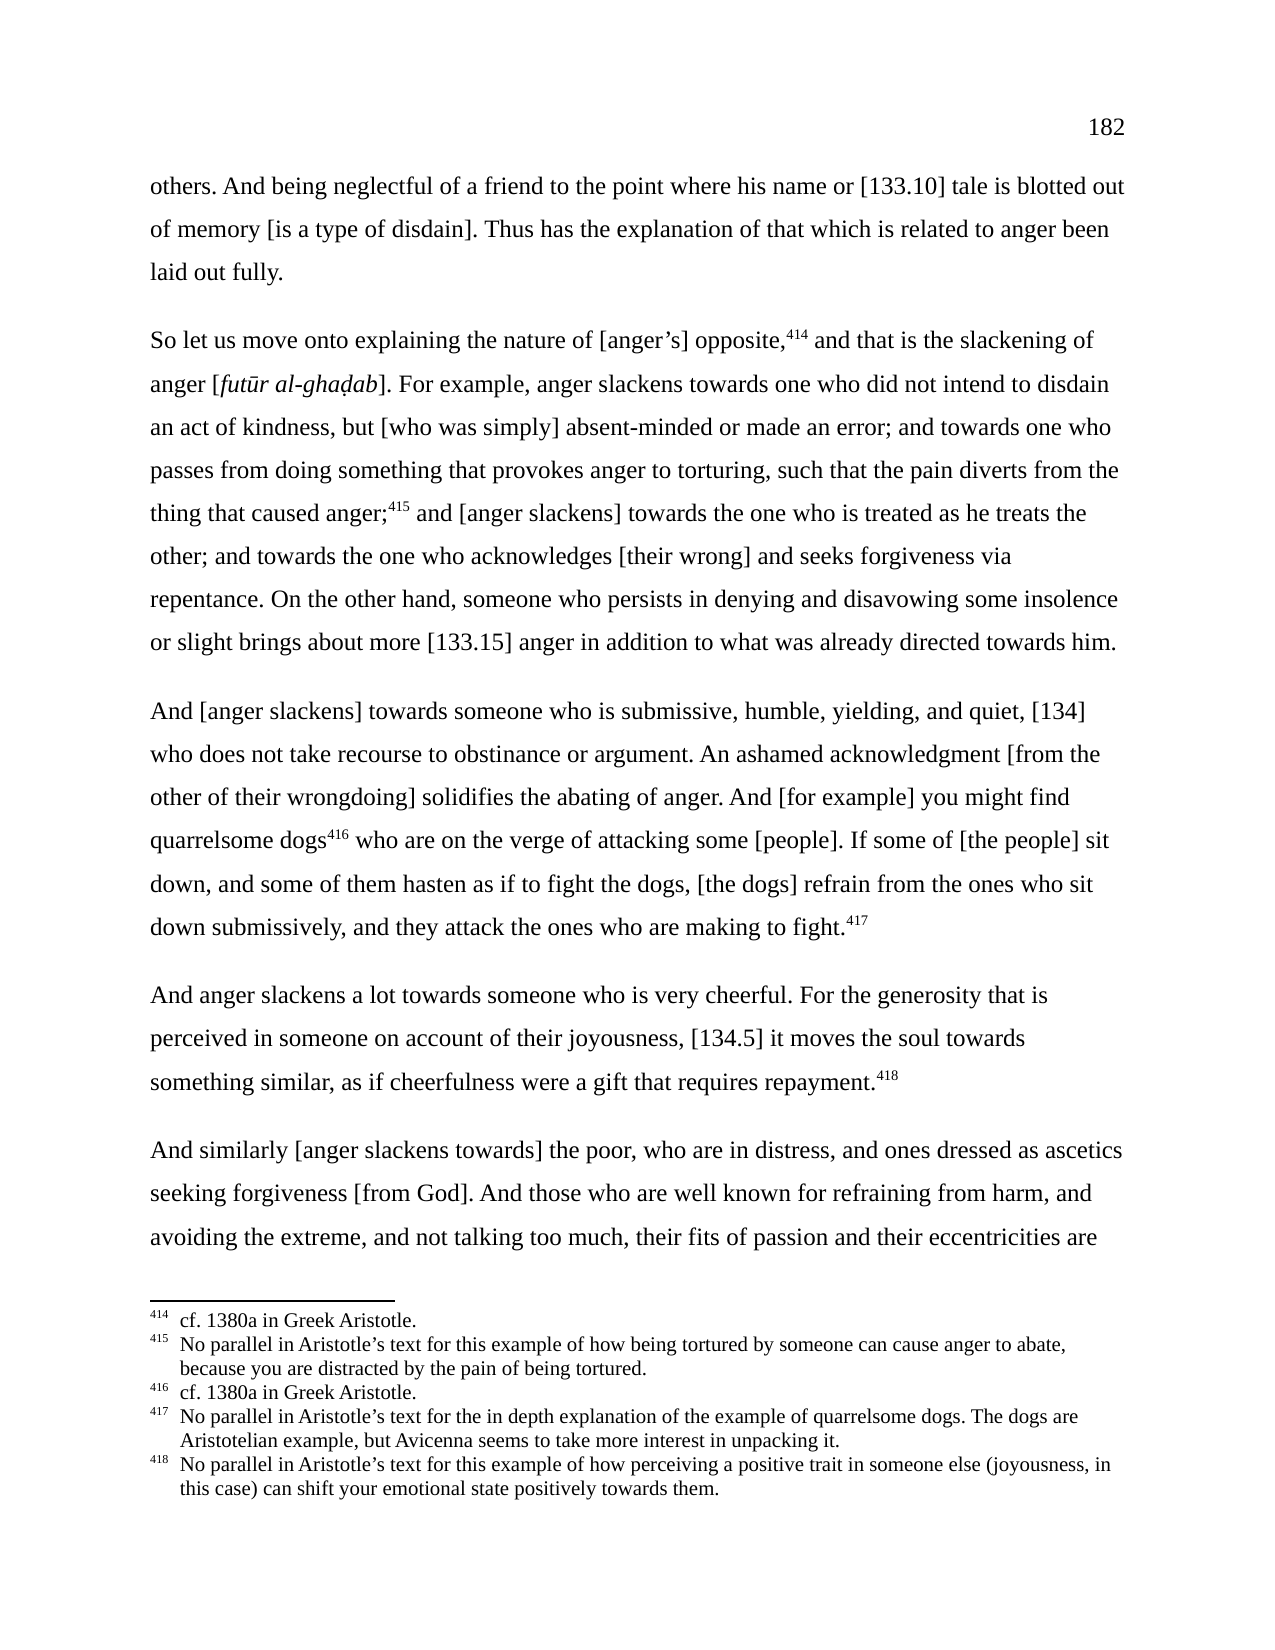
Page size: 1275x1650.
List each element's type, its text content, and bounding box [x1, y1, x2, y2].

text And [anger slackens] towards someone who is submissive, humble, yielding, and quiet, [134] who does not take recourse to obstinance or argument. An ashamed acknowledgment [from the other of their wrongdoing] solidifies the abating of anger. And [for example] you might find quarrelsome dogs who are on the verge of attacking some [people]. If some of [the people] sit down, and some of them hasten as if to fight the dogs, [the dogs] refrain from the ones who sit down submissively, and they attack the ones who are making to fight. [150, 696, 1125, 941]
text So let us move onto explaining the nature of [anger’s] opposite, and that is the slackening of anger [futūr al-ghaḍab]. For example, anger slackens towards one who did not intend to disdain an act of kindness, but [who was simply] absent-minded or made an error; and towards one who passes from doing something that provokes anger to torturing, such that the pain diverts from the thing that caused anger; and [anger slackens] towards the one who is treated as he treats the other; and towards the one who acknowledges [their wrong] and seeks forgiveness via repentance. On the other hand, someone who persists in denying and disavowing some insolence or slight brings about more [133.15] anger in addition to what was already directed towards him. [150, 326, 1125, 656]
text And similarly [anger slackens towards] the poor, who are in distress, and ones dressed as ascetics seeking forgiveness [from God]. And those who are well known for refraining from harm, and avoiding the extreme, and not talking too much, their fits of passion and their eccentricities are [150, 1135, 1125, 1250]
text No parallel in Aristotle’s text for this example of how being tortured by someone can cause anger to abate, because you are distracted by the pain of being tortured. [150, 1332, 1125, 1380]
text others. And being neglectful of a friend to the point where his name or [133.10] tale is blotted out of memory [is a type of disdain]. Thus has the explanation of that which is related to anger been laid out fully. [150, 171, 1125, 286]
text cf. 1380a in Greek Aristotle. [150, 1380, 1125, 1404]
text And anger slackens a lot towards someone who is very cheerful. For the generosity that is perceived in someone on account of their joyousness, [134.5] it moves the soul towards something similar, as if cheerfulness were a gift that requires repayment. [150, 980, 1125, 1095]
text No parallel in Aristotle’s text for this example of how perceiving a positive trait in someone else (joyousness, in this case) can shift your emotional state positively towards them. [150, 1452, 1125, 1500]
text cf. 1380a in Greek Aristotle. [150, 1307, 1125, 1332]
text No parallel in Aristotle’s text for the in depth explanation of the example of quarrelsome dogs. The dogs are Aristotelian example, but Avicenna seems to take more interest in unpacking it. [150, 1404, 1125, 1452]
